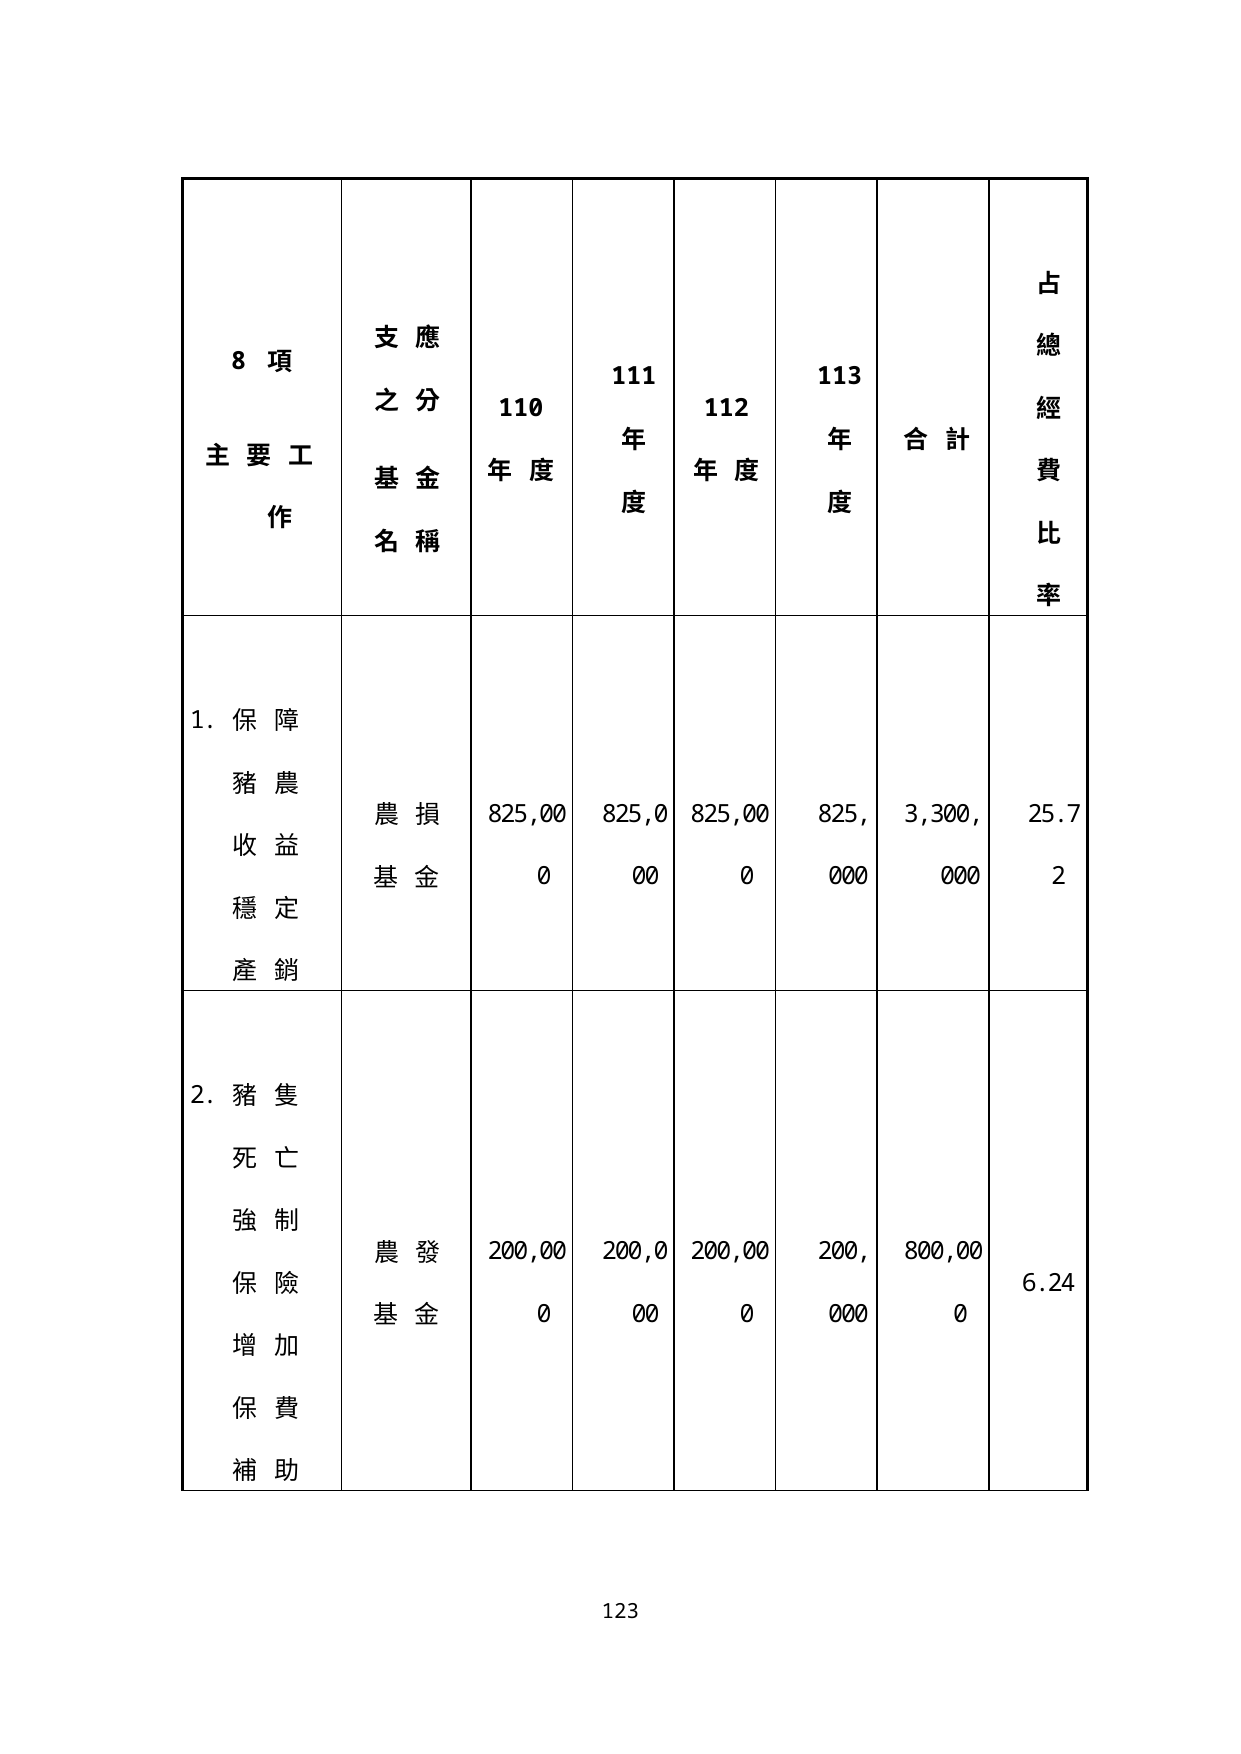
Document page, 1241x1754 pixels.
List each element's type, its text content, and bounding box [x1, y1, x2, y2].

table_header 支應之分 基金名稱 [342, 180, 470, 615]
table_cell 800,000 [878, 991, 988, 1490]
table_header 8項 主要工作 [184, 180, 341, 615]
table_cell 200,000 [776, 991, 876, 1490]
table_cell 25.72 [990, 616, 1086, 990]
table_header 合計 [878, 180, 988, 615]
table_cell 200,000 [675, 991, 775, 1490]
table_cell 農發基金 [342, 991, 470, 1490]
table_header 111年度 [573, 180, 673, 615]
table_header 占總經費比率 [990, 180, 1086, 615]
table_header 110年度 [472, 180, 572, 615]
table_cell 1.保障豬農收益穩定產銷 [184, 616, 341, 990]
table_cell 2.豬隻死亡強制保險增加保費補助 [184, 991, 341, 1490]
table_cell 3,300,000 [878, 616, 988, 990]
table_cell 825,000 [675, 616, 775, 990]
table_cell 200,000 [573, 991, 673, 1490]
table_cell 825,000 [472, 616, 572, 990]
table_cell 825,000 [573, 616, 673, 990]
table_cell 200,000 [472, 991, 572, 1490]
table_cell 農損基金 [342, 616, 470, 990]
table_cell 6.24 [990, 991, 1086, 1490]
table_header 113年度 [776, 180, 876, 615]
table_cell 825,000 [776, 616, 876, 990]
table_header 112年度 [675, 180, 775, 615]
